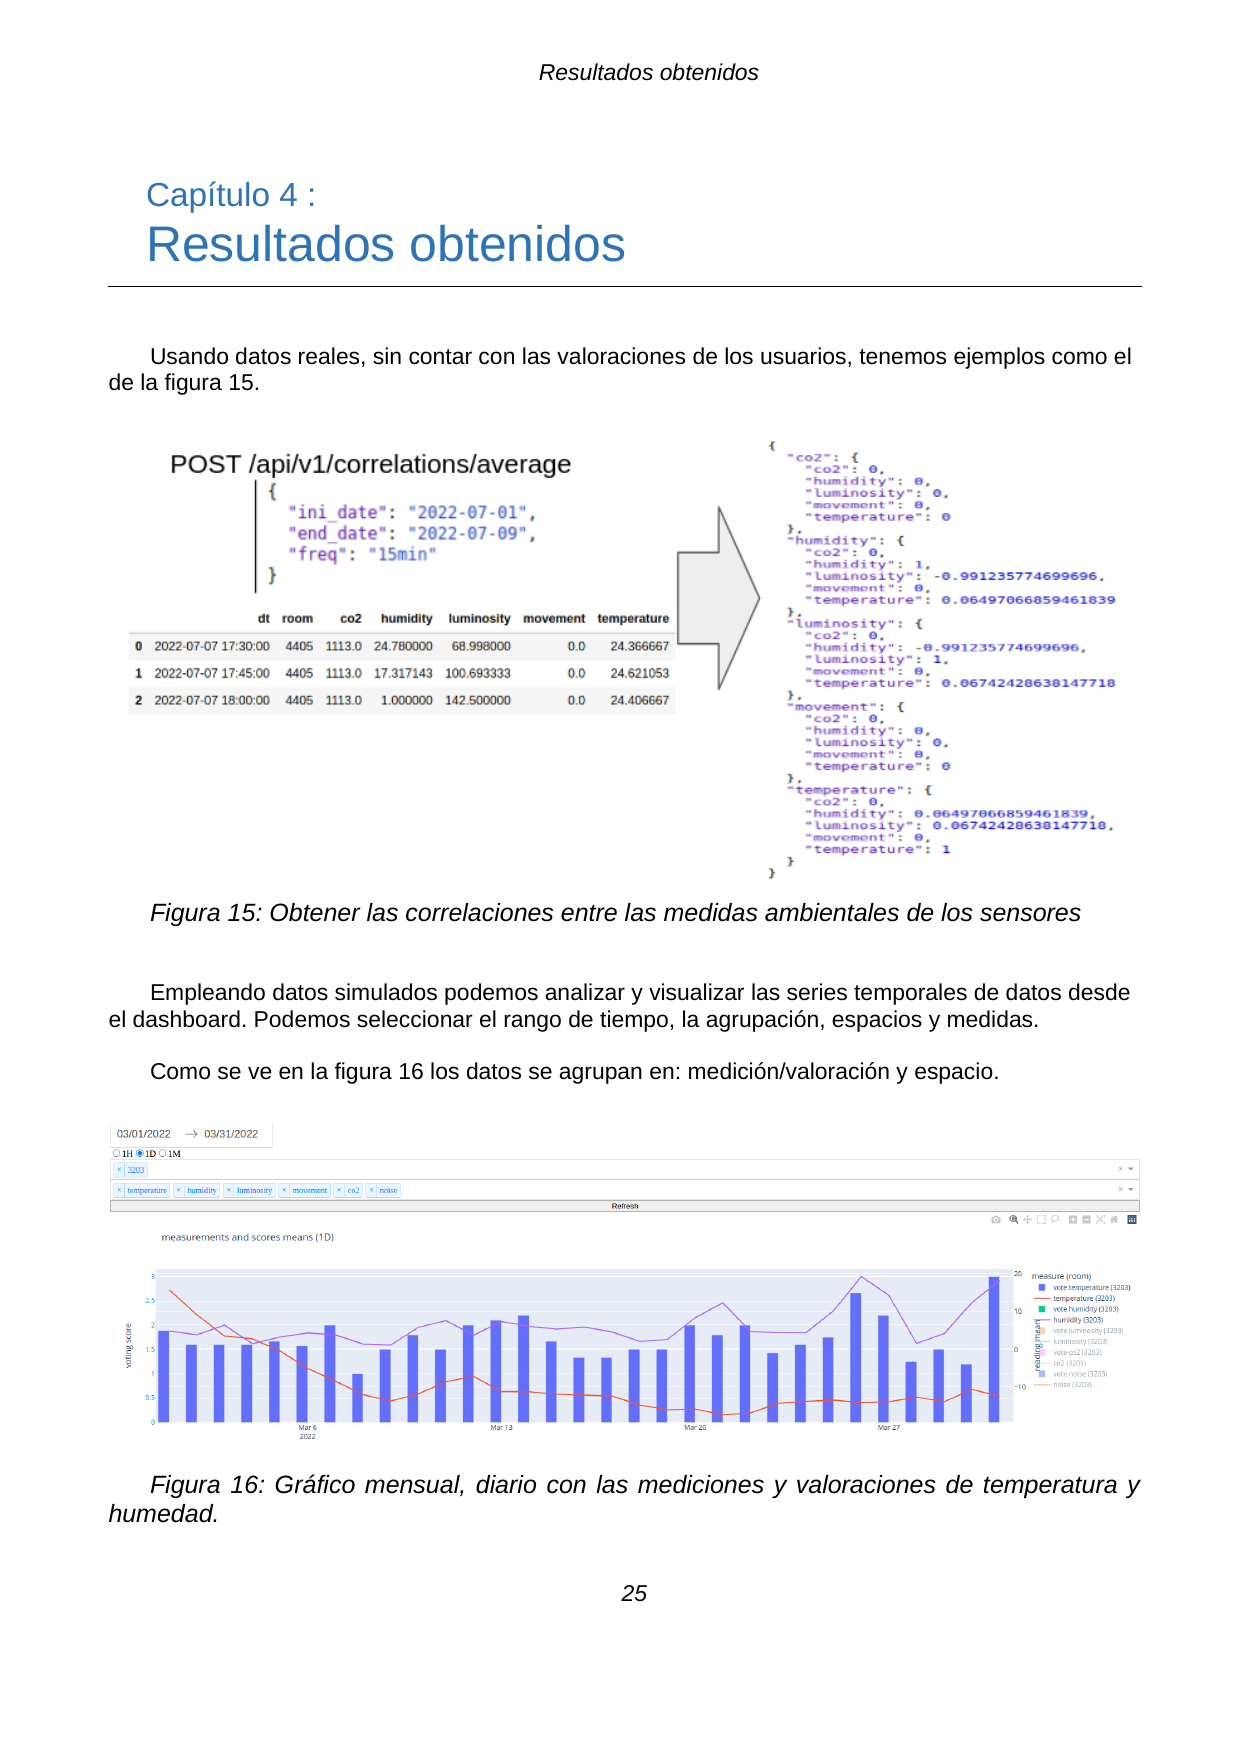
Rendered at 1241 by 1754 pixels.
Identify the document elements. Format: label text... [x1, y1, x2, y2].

text Figura 16: Gráfico mensual, diario con las mediciones y valoraciones de temperatura y humedad. [108, 1458, 1142, 1527]
text Usando datos reales, sin contar con las valoraciones de los usuarios, tenemos ejemplos como el de la figura 15. [108, 343, 1142, 396]
subtitle Resultados obtenidos [146, 176, 1142, 271]
text Como se ve en la figura 16 los datos se agrupan en: medición/valoración y espacio. [108, 1058, 1142, 1085]
picture [108, 1123, 1142, 1458]
picture [108, 434, 1142, 886]
text Empleando datos simulados podemos analizar y visualizar las series temporales de datos desde el dashboard. Podemos seleccionar el rango de tiempo, la agrupación, espacios y medidas. [108, 979, 1142, 1032]
text Figura 15: Obtener las correlaciones entre las medidas ambientales de los sensores [108, 886, 1142, 927]
